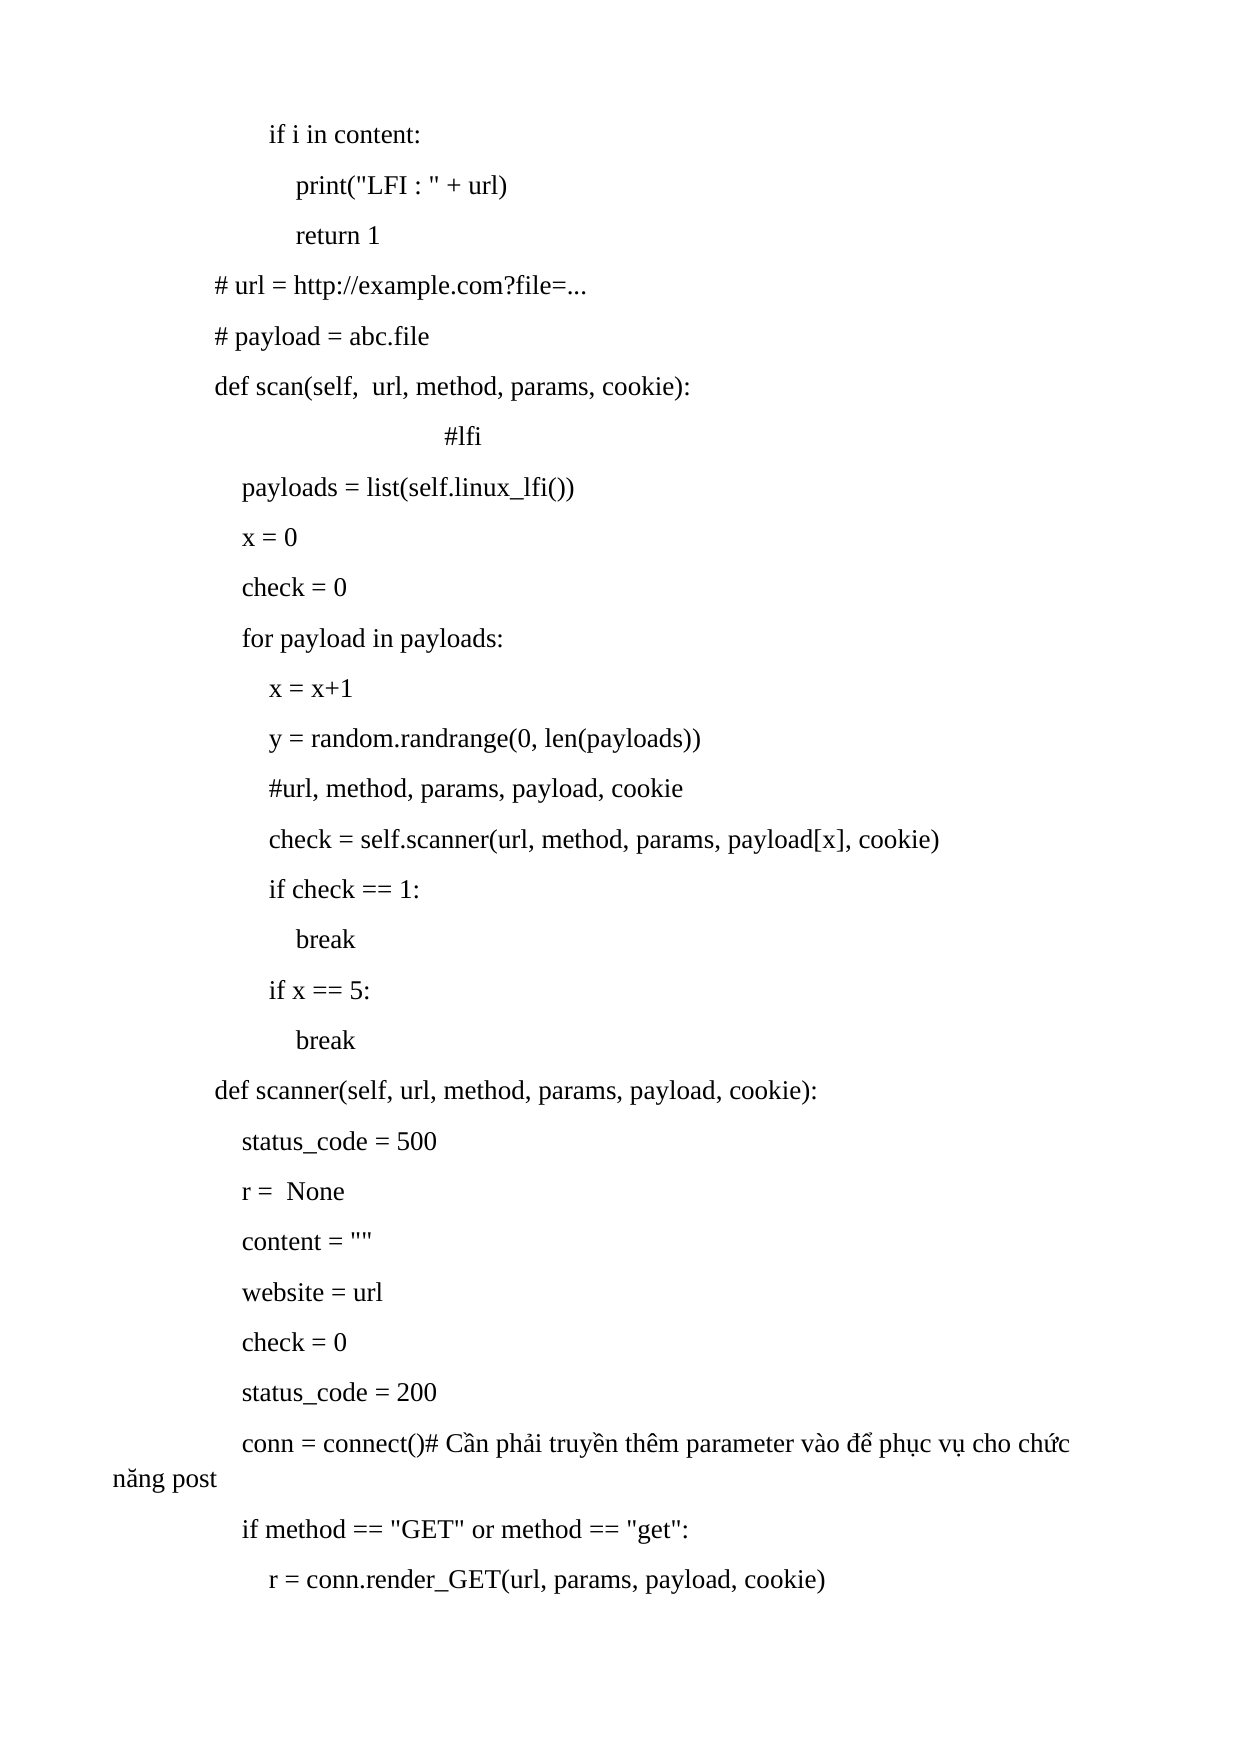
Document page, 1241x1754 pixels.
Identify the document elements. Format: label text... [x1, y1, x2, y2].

text r = None [112, 1175, 1122, 1206]
text if method == "GET" or method == "get": [112, 1513, 1122, 1544]
text website = url [112, 1276, 1122, 1307]
text conn = connect()# Cần phải truyền thêm parameter vào để phục vụ cho chức năng post [112, 1427, 1122, 1493]
text def scanner(self, url, method, params, payload, cookie): [112, 1074, 1122, 1106]
text # payload = abc.file [112, 320, 1122, 351]
text return 1 [112, 219, 1122, 250]
text content = "" [112, 1225, 1122, 1257]
text for payload in payloads: [112, 622, 1122, 653]
text # url = http://example.com?file=... [112, 269, 1122, 301]
text status_code = 200 [112, 1376, 1122, 1407]
text break [112, 1024, 1122, 1055]
text break [112, 923, 1122, 955]
text payloads = list(self.linux_lfi()) [112, 471, 1122, 502]
text if x == 5: [112, 974, 1122, 1005]
text check = self.scanner(url, method, params, payload[x], cookie) [112, 823, 1122, 854]
text print("LFI : " + url) [112, 169, 1122, 200]
text if check == 1: [112, 873, 1122, 904]
text def scan(self, url, method, params, cookie): [112, 370, 1122, 401]
text check = 0 [112, 1326, 1122, 1357]
text status_code = 500 [112, 1125, 1122, 1156]
text x = 0 [112, 521, 1122, 552]
text #url, method, params, payload, cookie [112, 773, 1122, 804]
text r = conn.render_GET(url, params, payload, cookie) [112, 1563, 1122, 1594]
text check = 0 [112, 571, 1122, 602]
text if i in content: [112, 118, 1122, 150]
text y = random.randrange(0, len(payloads)) [112, 722, 1122, 753]
text #lfi [112, 420, 1122, 452]
text x = x+1 [112, 672, 1122, 703]
